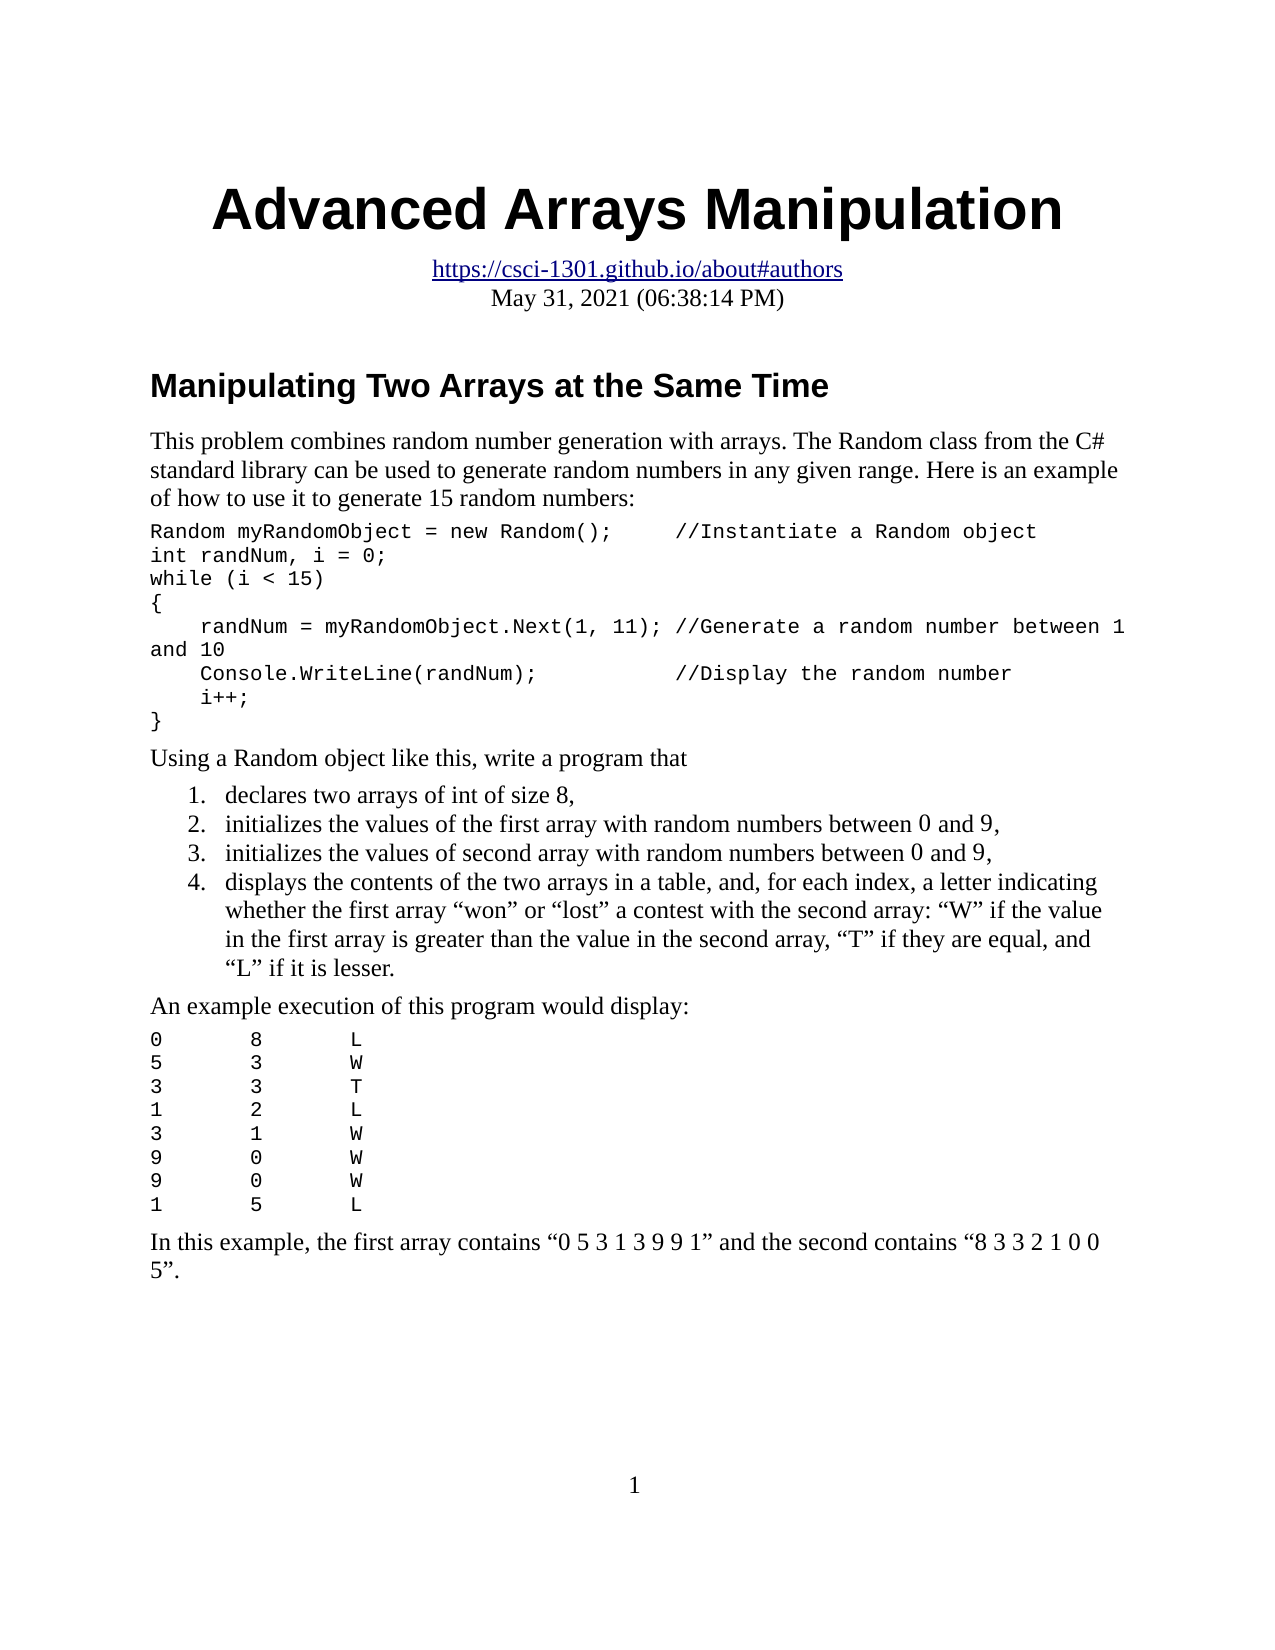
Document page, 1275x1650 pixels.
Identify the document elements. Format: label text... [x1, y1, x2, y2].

text { [150, 592, 1125, 616]
list initializes the values of the first array with random numbers between and , [187, 809, 1125, 838]
text An example execution of this program would display: [150, 991, 1125, 1019]
text Random myRandomObject = new Random(); //Instantiate a Random object [150, 521, 1125, 545]
text 0 8 L [150, 1028, 1125, 1052]
text 1 5 L [150, 1194, 1125, 1218]
text i++; [150, 687, 1125, 710]
text 3 3 T [150, 1076, 1125, 1099]
text 9 0 W [150, 1147, 1125, 1170]
list declares two arrays of int of size 8, [187, 781, 1125, 809]
text May 31, 2021 (06:38:14 PM) [150, 283, 1125, 312]
title Advanced Arrays Manipulation [150, 175, 1125, 242]
text 1 2 L [150, 1099, 1125, 1123]
subtitle Manipulating Two Arrays at the Same Time [150, 366, 1125, 404]
text 5 3 W [150, 1052, 1125, 1076]
text } [150, 710, 1125, 734]
text Using a Random object like this, write a program that [150, 743, 1125, 772]
text while (i < 15) [150, 568, 1125, 592]
text 3 1 W [150, 1123, 1125, 1147]
list initializes the values of second array with random numbers between and , [187, 838, 1125, 867]
text randNum = myRandomObject.Next(1, 11); //Generate a random number between 1 and 10 [150, 616, 1125, 663]
text int randNum, i = 0; [150, 545, 1125, 568]
text This problem combines random number generation with arrays. The Random class from the C# standard library can be used to generate random numbers in any given range. Here is an example of how to use it to generate 15 random numbers: [150, 426, 1125, 512]
text In this example, the first array contains “0 5 3 1 3 9 9 1” and the second contains “8 3 3 2 1 0 0 5”. [150, 1227, 1125, 1284]
text Console.WriteLine(randNum); //Display the random number [150, 663, 1125, 687]
text 9 0 W [150, 1170, 1125, 1194]
list displays the contents of the two arrays in a table, and, for each index, a letter indicating whether the first array “won” or “lost” a contest with the second array: “W” if the value in the first array is greater than the value in the second array, “T” if they are equal, and “L” if it is lesser. [187, 867, 1125, 982]
text https://csci-1301.github.io/about#authors [150, 254, 1125, 283]
